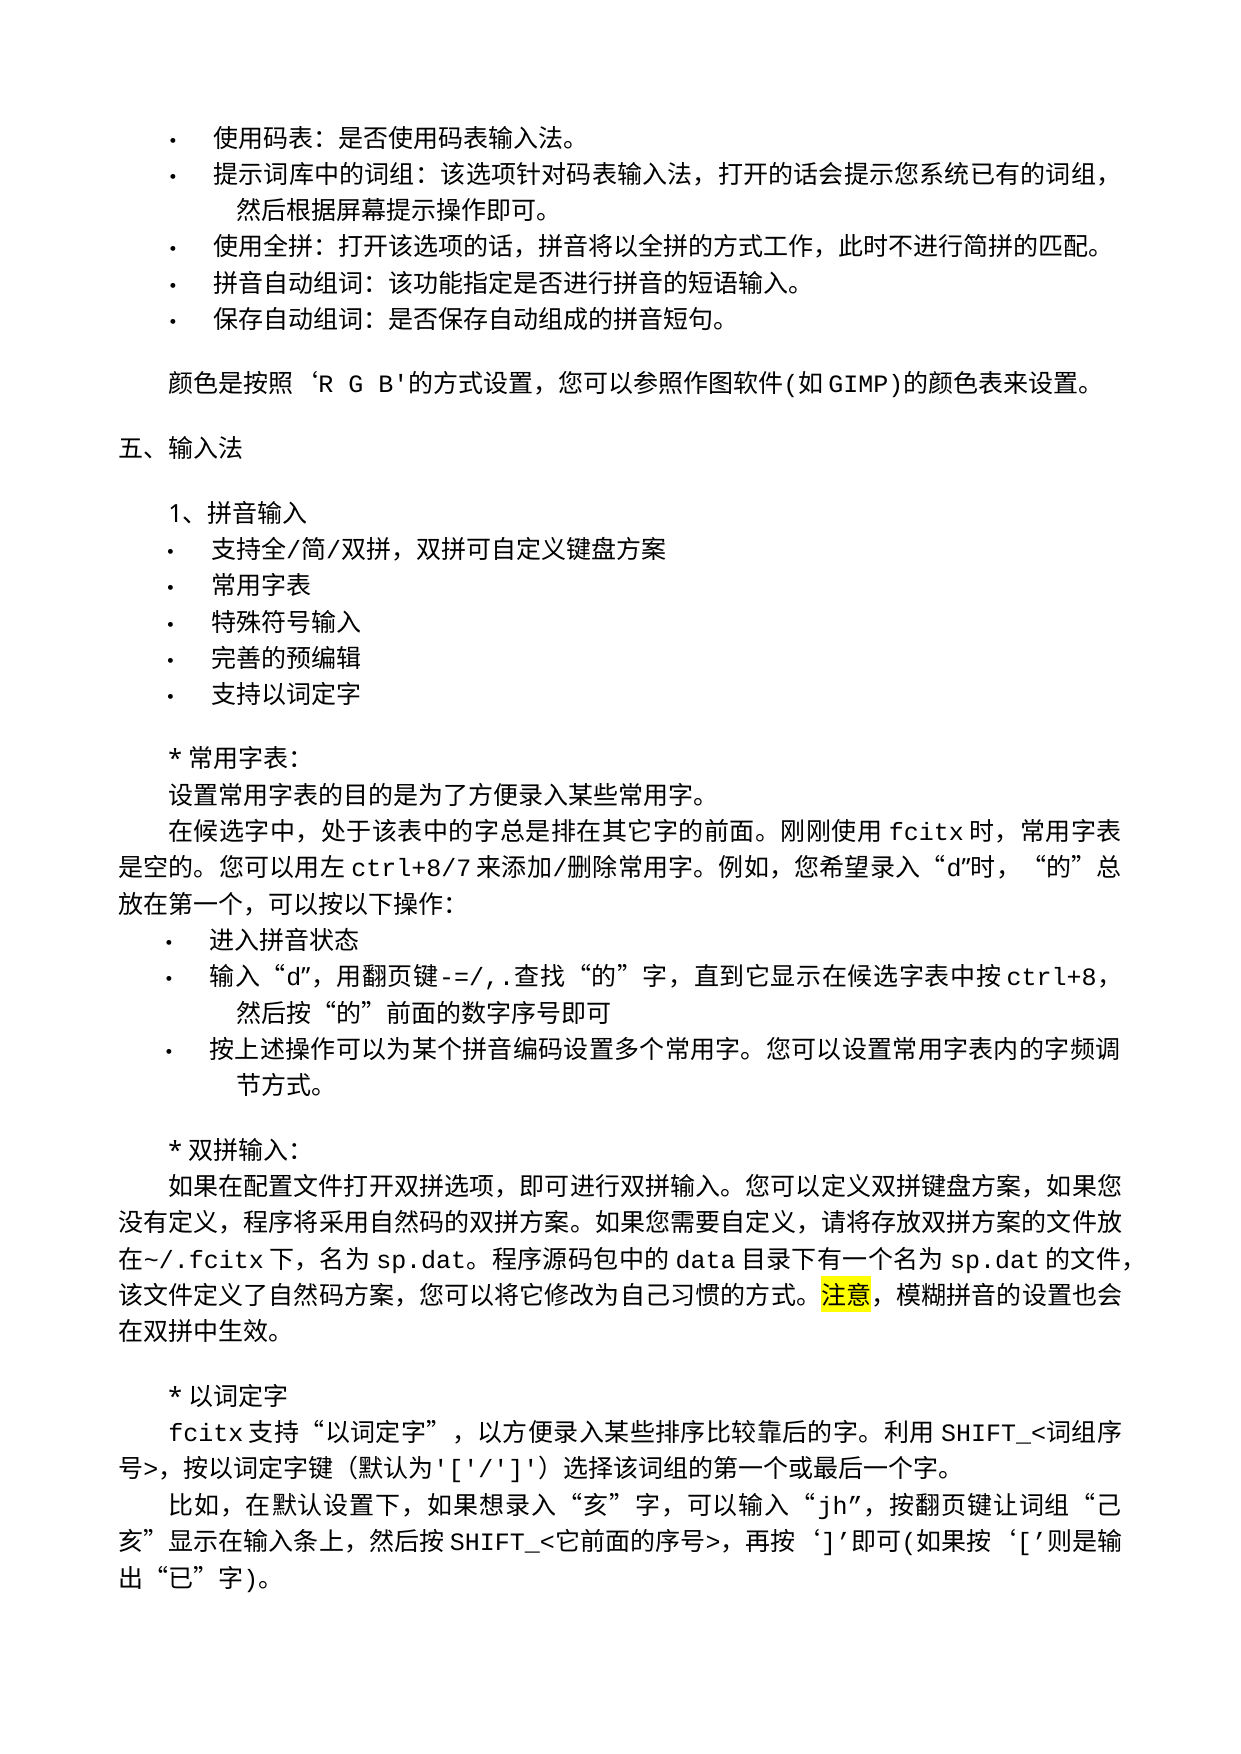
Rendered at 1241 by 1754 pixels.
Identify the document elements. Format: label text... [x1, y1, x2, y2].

list 支持全/简/双拼，双拼可自定义键盘方案 [167, 529, 1122, 566]
list 保存自动组词：是否保存自动组成的拼音短句。 [169, 299, 1122, 336]
list 按上述操作可以为某个拼音编码设置多个常用字。您可以设置常用字表内的字频调节方式。 [166, 1029, 1122, 1102]
list 特殊符号输入 [167, 602, 1122, 638]
text 设置常用字表的目的是为了方便录入某些常用字。 [118, 775, 1122, 811]
list 完善的预编辑 [167, 638, 1122, 674]
text * 以词定字 [118, 1376, 1122, 1412]
text fcitx支持“以词定字”，以方便录入某些排序比较靠后的字。利用SHIFT_<词组序号>，按以词定字键（默认为'['/']'）选择该词组的第一个或最后一个字。 [118, 1412, 1122, 1485]
list 使用全拼：打开该选项的话，拼音将以全拼的方式工作，此时不进行简拼的匹配。 [169, 227, 1122, 263]
list 提示词库中的词组：该选项针对码表输入法，打开的话会提示您系统已有的词组，然后根据屏幕提示操作即可。 [169, 154, 1122, 227]
list 拼音自动组词：该功能指定是否进行拼音的短语输入。 [169, 263, 1122, 299]
text * 双拼输入： [118, 1130, 1122, 1167]
list 进入拼音状态 [166, 921, 1122, 957]
text 五、输入法 [118, 428, 1122, 465]
text 在候选字中，处于该表中的字总是排在其它字的前面。刚刚使用fcitx时，常用字表是空的。您可以用左 ctrl+8/7来添加/删除常用字。例如，您希望录入“d”时，“的”总放在第一个，可以按以下操作： [118, 811, 1122, 921]
list 输入“d”，用翻页键-=/,.查找“的”字，直到它显示在候选字表中按ctrl+8，然后按“的”前面的数字序号即可 [166, 957, 1122, 1029]
text 1、拼音输入 [118, 493, 1122, 529]
text 颜色是按照‘R G B'的方式设置，您可以参照作图软件(如GIMP)的颜色表来设置。 [118, 364, 1122, 400]
text 比如，在默认设置下，如果想录入“亥”字，可以输入“jh”，按翻页键让词组“己亥”显示在输入条上，然后按SHIFT_<它前面的序号>，再按‘]’即可(如果按‘[’则是输出“已”字)。 [118, 1485, 1122, 1595]
list 常用字表 [167, 566, 1122, 602]
list 使用码表：是否使用码表输入法。 [169, 118, 1122, 154]
text 如果在配置文件打开双拼选项，即可进行双拼输入。您可以定义双拼键盘方案，如果您没有定义，程序将采用自然码的双拼方案。如果您需要自定义，请将存放双拼方案的文件放在~/.fcitx下，名为sp.dat。程序源码包中的data目录下有一个名为sp.dat的文件，该文件定义了自然码方案，您可以将它修改为自己习惯的方式。注意，模糊拼音的设置也会在双拼中生效。 [118, 1167, 1122, 1348]
text * 常用字表： [118, 739, 1122, 775]
list 支持以词定字 [167, 674, 1122, 711]
